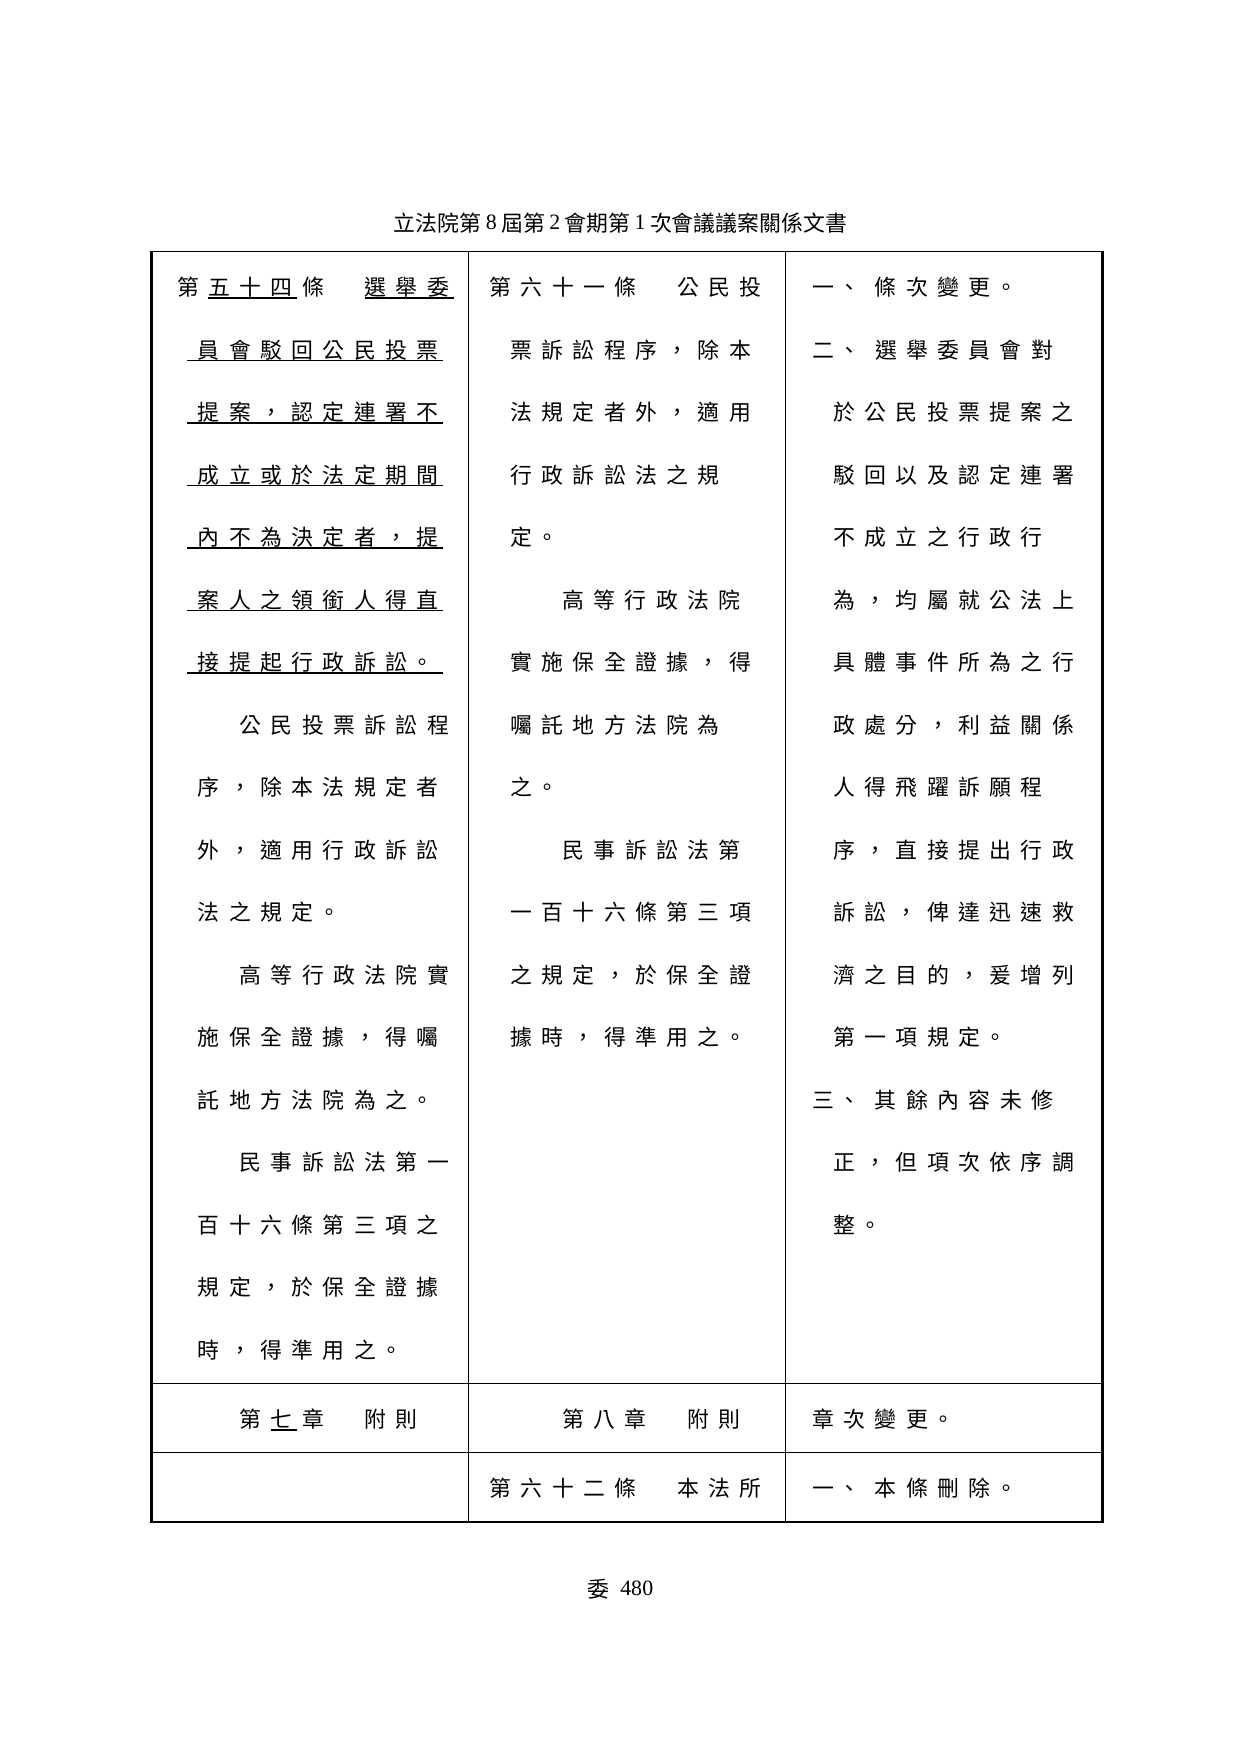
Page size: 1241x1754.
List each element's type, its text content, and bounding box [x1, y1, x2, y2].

table_cell [153, 1453, 468, 1521]
table_cell 章次變更。 [786, 1384, 1101, 1452]
table_cell 第六十二條 本法所 [469, 1453, 785, 1521]
table_cell 一、條次變更。 二、選舉委員會對於公民投票提案之駁回以及認定連署不成立之行政行為，均屬就公法上具體事件所為之行政處分，利益關係人得飛躍訴願程序，直接提出行政訴訟，俾達迅速救濟之目的，爰增列第一項規定。 三、其餘內容未修正，但項次依序調整。 [786, 252, 1101, 1383]
table_cell 第六十一條 公民投票訴訟程序，除本法規定者外，適用行政訴訟法之規定。 高等行政法院實施保全證據，得囑託地方法院為之。 民事訴訟法第一百十六條第三項之規定，於保全證據時，得準用之。 [469, 252, 785, 1383]
table_cell 第八章 附則 [469, 1384, 785, 1452]
table_cell 第五十四條 選舉委員會駁回公民投票提案，認定連署不成立或於法定期間內不為決定者，提案人之領銜人得直接提起行政訴訟。 公民投票訴訟程序，除本法規定者外，適用行政訴訟法之規定。 高等行政法院實施保全證據，得囑託地方法院為之。 民事訴訟法第一百十六條第三項之規定，於保全證據時，得準用之。 [153, 252, 468, 1383]
table_cell 一、本條刪除。 [786, 1453, 1101, 1521]
table_cell 第七章 附則 [153, 1384, 468, 1452]
